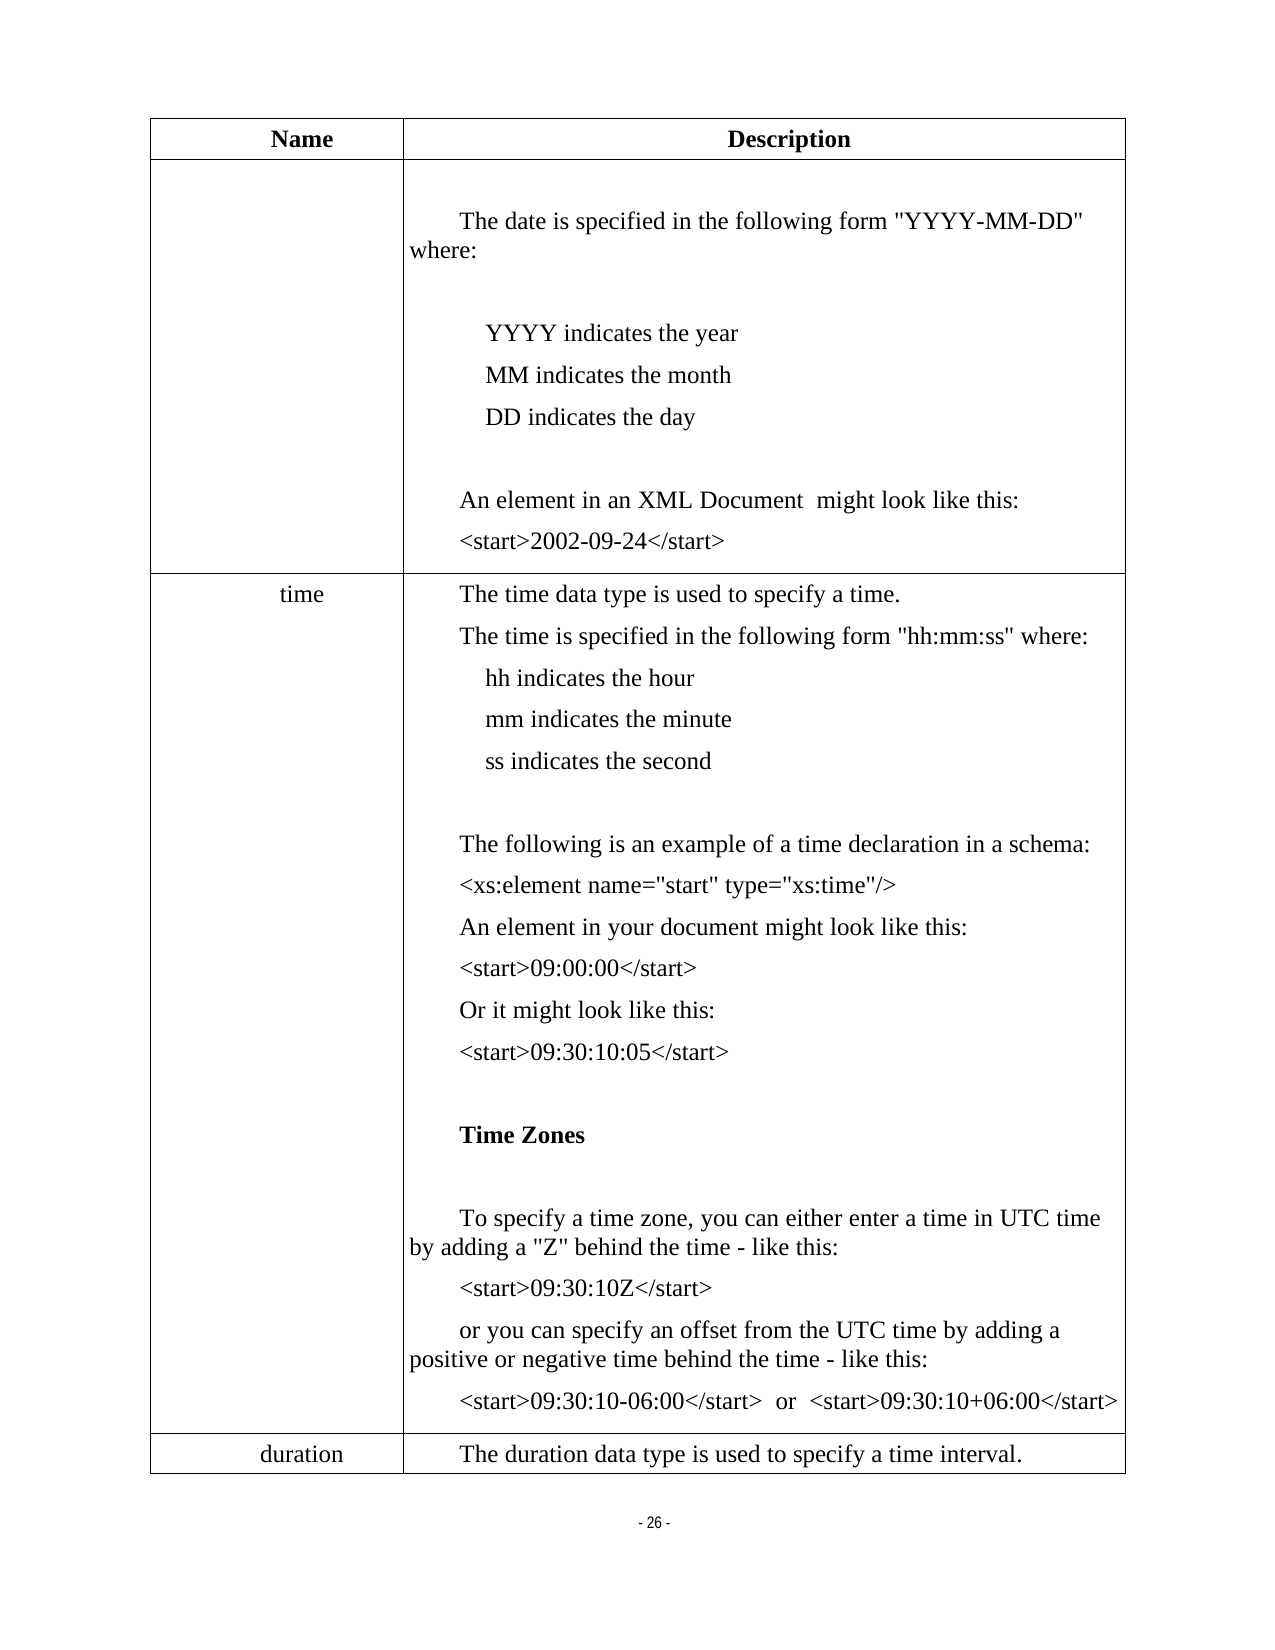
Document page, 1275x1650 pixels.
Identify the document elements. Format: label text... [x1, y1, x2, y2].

table_cell The date is specified in the following form "YYYY-MM-DD" where: YYYY indicates the year MM indicates the month DD indicates the day An element in an XML Document might look like this: <start>2002-09-24</start> [404, 160, 1125, 573]
table_header Name [151, 119, 403, 159]
table_cell The duration data type is used to specify a time interval. [404, 1434, 1125, 1473]
table_cell duration [151, 1434, 403, 1473]
table_cell time [151, 574, 403, 1433]
table_cell [151, 160, 403, 573]
table_cell The time data type is used to specify a time. The time is specified in the following form "hh:mm:ss" where: hh indicates the hour mm indicates the minute ss indicates the second The following is an example of a time declaration in a schema: <xs:element name="start" type="xs:time"/> An element in your document might look like this: <start>09:00:00</start> Or it might look like this: <start>09:30:10:05</start> Time Zones To specify a time zone, you can either enter a time in UTC time by adding a "Z" behind the time - like this: <start>09:30:10Z</start> or you can specify an offset from the UTC time by adding a positive or negative time behind the time - like this: <start>09:30:10-06:00</start> or <start>09:30:10+06:00</start> [404, 574, 1125, 1433]
table_header Description [404, 119, 1125, 159]
